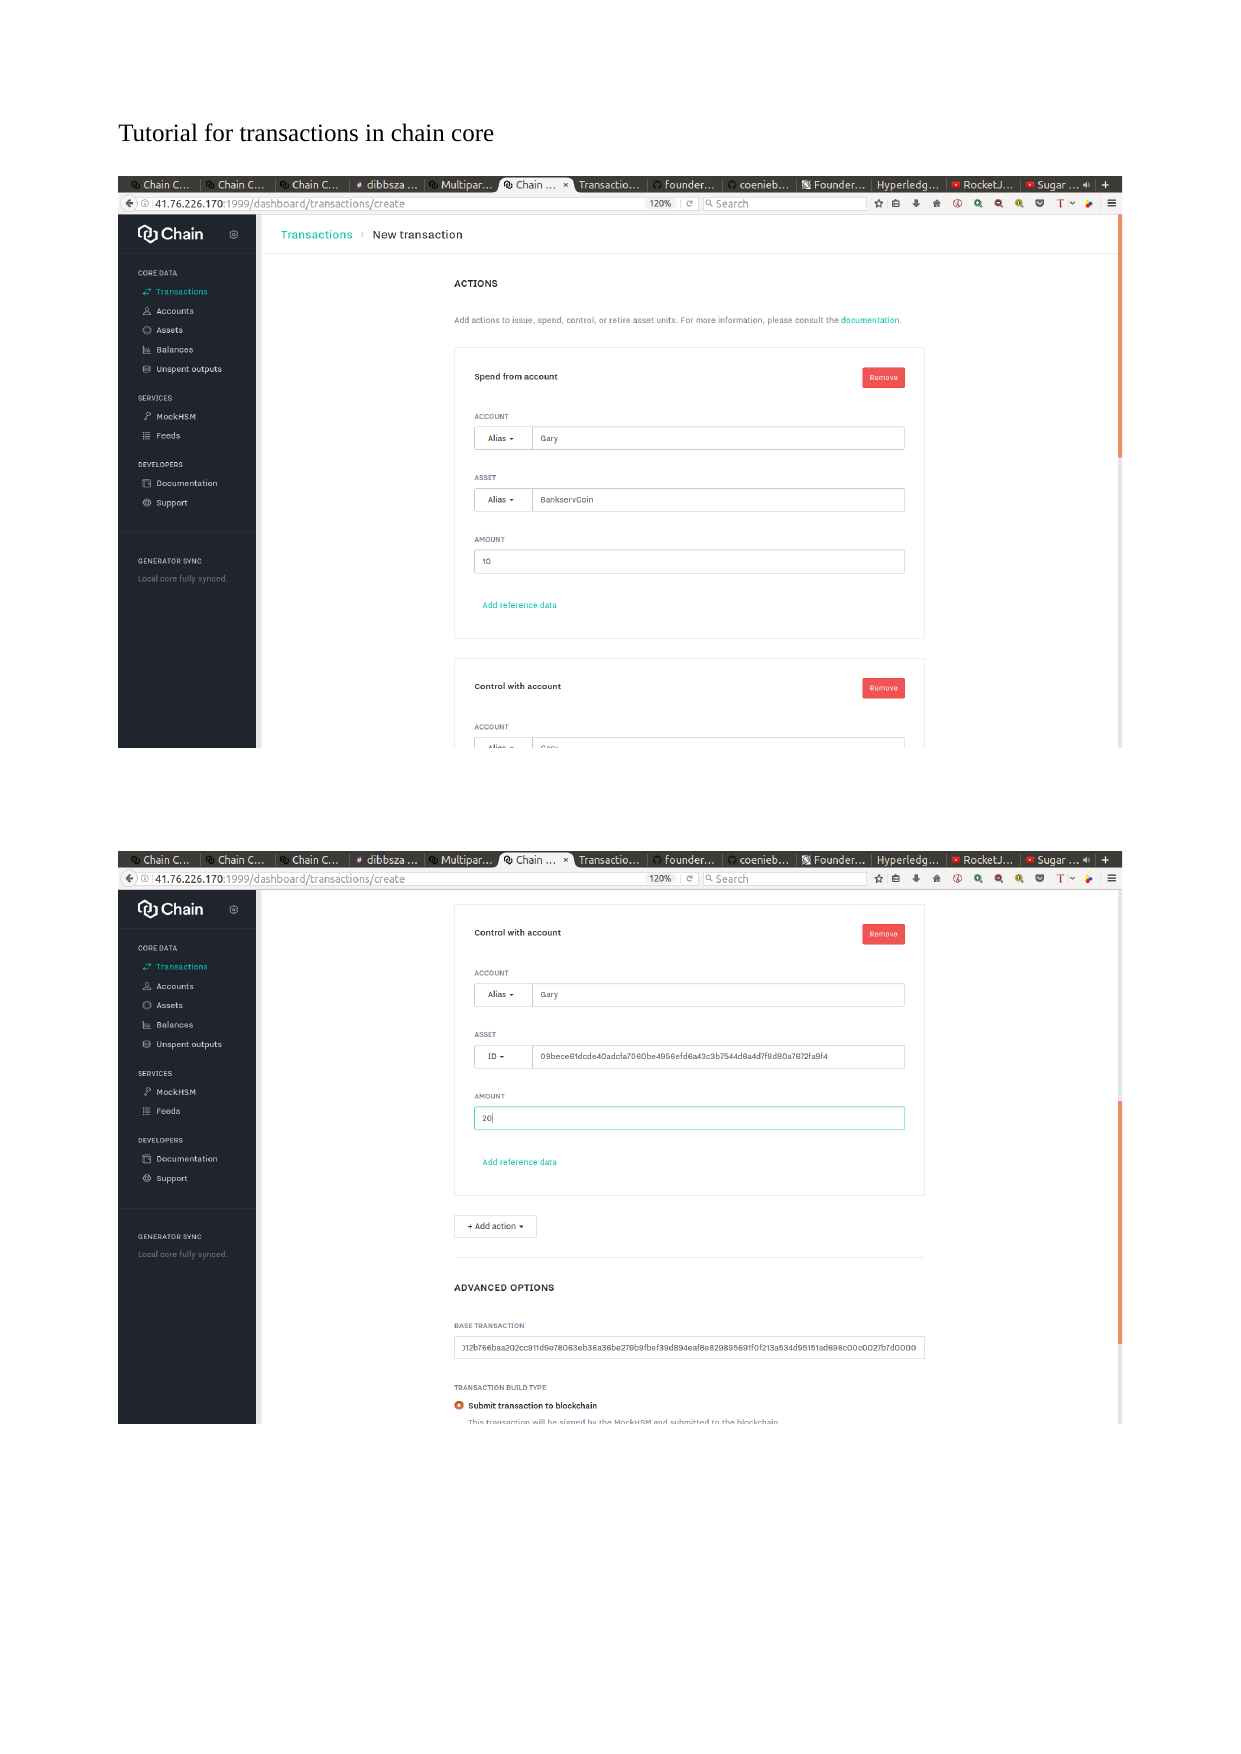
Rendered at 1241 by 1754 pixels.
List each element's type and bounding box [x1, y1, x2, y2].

picture [118, 176, 1123, 748]
picture [118, 851, 1123, 1424]
